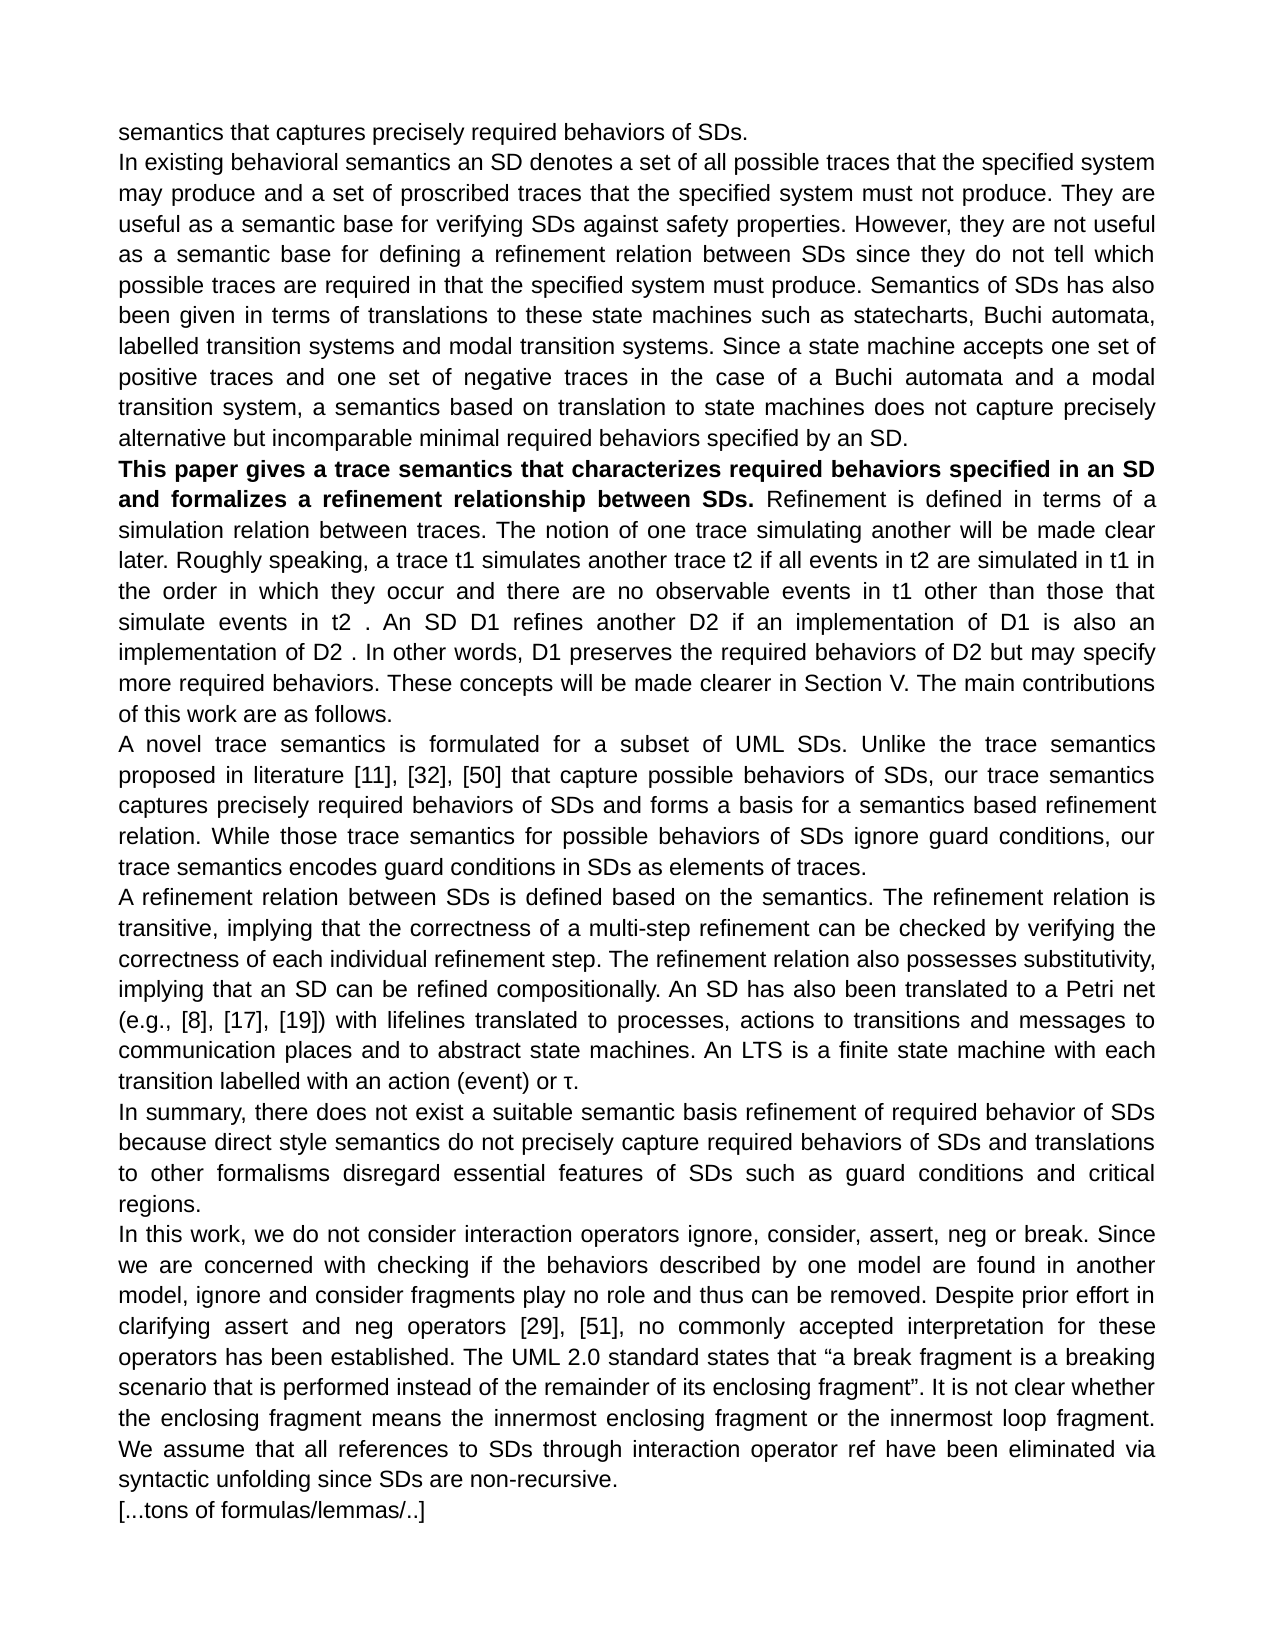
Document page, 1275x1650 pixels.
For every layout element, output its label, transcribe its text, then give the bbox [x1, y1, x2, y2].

text A novel trace semantics is formulated for a subset of UML SDs. Unlike the trace semantics proposed in literature [11], [32], [50] that capture possible behaviors of SDs, our trace semantics captures precisely required behaviors of SDs and forms a basis for a semantics based refinement relation. While those trace semantics for possible behaviors of SDs ignore guard conditions, our trace semantics encodes guard conditions in SDs as elements of traces. [118, 731, 1157, 880]
text A refinement relation between SDs is defined based on the semantics. The refinement relation is transitive, implying that the correctness of a multi-step refinement can be checked by verifying the correctness of each individual refinement step. The refinement relation also possesses substitutivity, implying that an SD can be refined compositionally. An SD has also been translated to a Petri net (e.g., [8], [17], [19]) with lifelines translated to processes, actions to transitions and messages to communication places and to abstract state machines. An LTS is a finite state machine with each transition labelled with an action (event) or τ. [118, 884, 1157, 1094]
text In existing behavioral semantics an SD denotes a set of all possible traces that the specified system may produce and a set of proscribed traces that the specified system must not produce. They are useful as a semantic base for verifying SDs against safety properties. However, they are not useful as a semantic base for defining a refinement relation between SDs since they do not tell which possible traces are required in that the specified system must produce. Semantics of SDs has also been given in terms of translations to these state machines such as statecharts, Buchi automata, labelled transition systems and modal transition systems. Since a state machine accepts one set of positive traces and one set of negative traces in the case of a Buchi automata and a modal transition system, a semantics based on translation to state machines does not capture precisely alternative but incomparable minimal required behaviors specified by an SD. [118, 149, 1157, 451]
text In this work, we do not consider interaction operators ignore, consider, assert, neg or break. Since we are concerned with checking if the behaviors described by one model are found in another model, ignore and consider fragments play no role and thus can be removed. Despite prior effort in clarifying assert and neg operators [29], [51], no commonly accepted interpretation for these operators has been established. The UML 2.0 standard states that “a break fragment is a breaking scenario that is performed instead of the remainder of its enclosing fragment”. It is not clear whether the enclosing fragment means the innermost enclosing fragment or the innermost loop fragment. We assume that all references to SDs through interaction operator ref have been eliminated via syntactic unfolding since SDs are non-recursive. [118, 1221, 1157, 1492]
text semantics that captures precisely required behaviors of SDs. [118, 118, 1157, 145]
text [...tons of formulas/lemmas/..] [118, 1496, 1157, 1523]
text This paper gives a trace semantics that characterizes required behaviors specified in an SD and formalizes a refinement relationship between SDs. Refinement is defined in terms of a simulation relation between traces. The notion of one trace simulating another will be made clear later. Roughly speaking, a trace t1 simulates another trace t2 if all events in t2 are simulated in t1 in the order in which they occur and there are no observable events in t1 other than those that simulate events in t2 . An SD D1 refines another D2 if an implementation of D1 is also an implementation of D2 . In other words, D1 preserves the required behaviors of D2 but may specify more required behaviors. These concepts will be made clearer in Section V. The main contributions of this work are as follows. [118, 455, 1157, 727]
text In summary, there does not exist a suitable semantic basis refinement of required behavior of SDs because direct style semantics do not precisely capture required behaviors of SDs and translations to other formalisms disregard essential features of SDs such as guard conditions and critical regions. [118, 1098, 1157, 1217]
